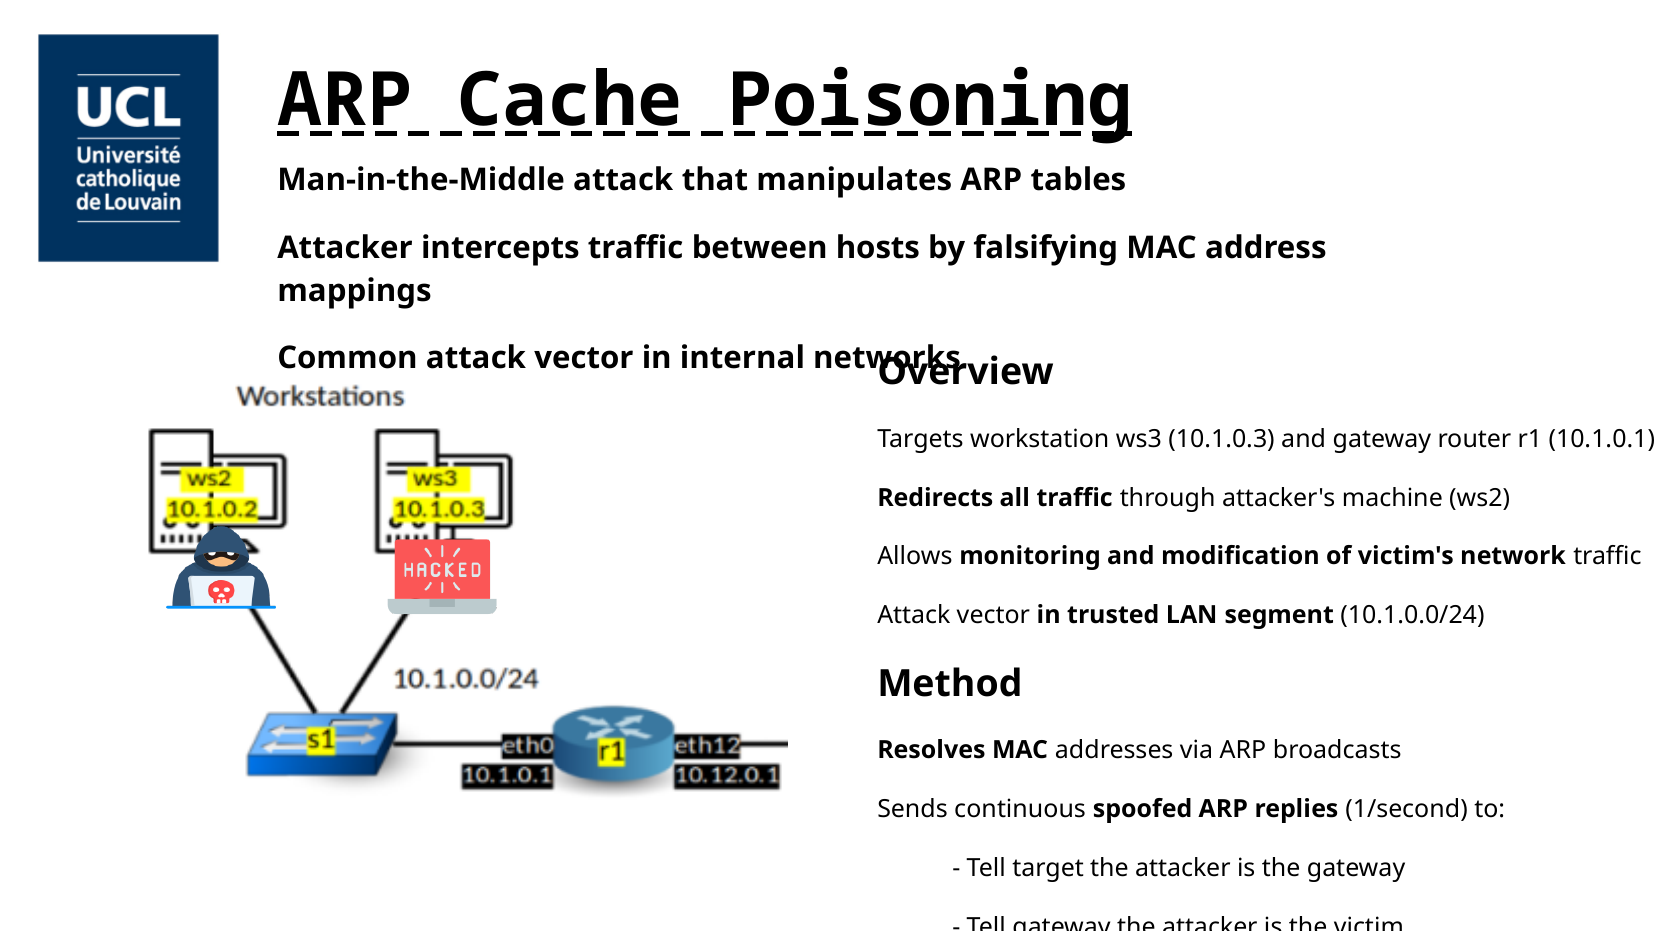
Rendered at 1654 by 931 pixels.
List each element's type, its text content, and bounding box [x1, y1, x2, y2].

text_box Overview Targets workstation ws3 (10.1.0.3) and gateway router r1 (10.1.0.1) Redirects all traffic through attacker's machine (ws2) Allows monitoring and modification of victim's network traffic Attack vector in trusted LAN segment (10.1.0.0/24) Method Resolves MAC addresses via ARP broadcasts Sends continuous spoofed ARP replies (1/second) to: - Tell target the attacker is the gateway - Tell gateway the attacker is the victim Intercepts all ws3 traffic to DMZ (10.12.0.0/24) and Internet [862, 337, 1654, 931]
picture [37, 33, 221, 263]
text_box Man-in-the-Middle attack that manipulates ARP tables Attacker intercepts traffic between hosts by falsifying MAC address mappings Common attack vector in internal networks [262, 150, 1504, 356]
picture [125, 375, 788, 805]
text_box ARP Cache Poisoning [262, 37, 1193, 128]
